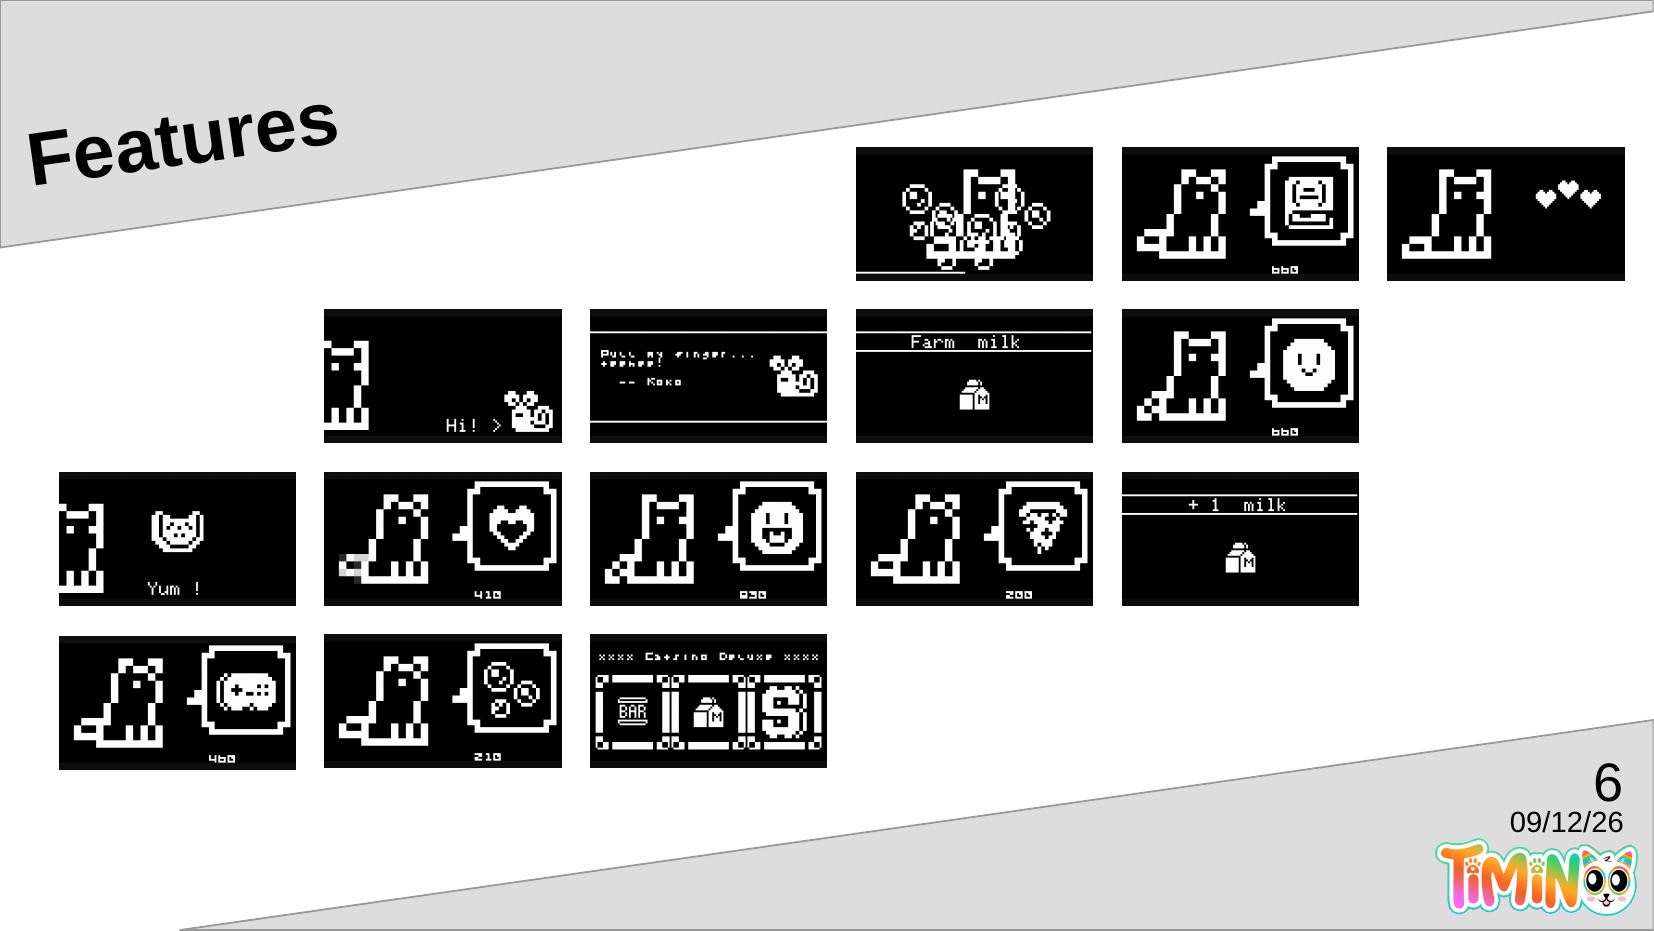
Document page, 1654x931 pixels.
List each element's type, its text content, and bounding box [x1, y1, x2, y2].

picture [1387, 147, 1625, 281]
picture [856, 309, 1093, 443]
picture [856, 472, 1093, 606]
picture [1122, 147, 1359, 281]
picture [324, 634, 562, 768]
picture [1435, 838, 1638, 916]
picture [324, 309, 562, 443]
picture [1122, 472, 1359, 606]
picture [856, 147, 1093, 281]
picture [1122, 309, 1359, 443]
picture [59, 472, 296, 606]
picture [590, 309, 827, 443]
title Features [16, 0, 1501, 239]
picture [324, 472, 562, 606]
picture [590, 634, 827, 768]
picture [59, 636, 296, 770]
picture [590, 472, 827, 606]
